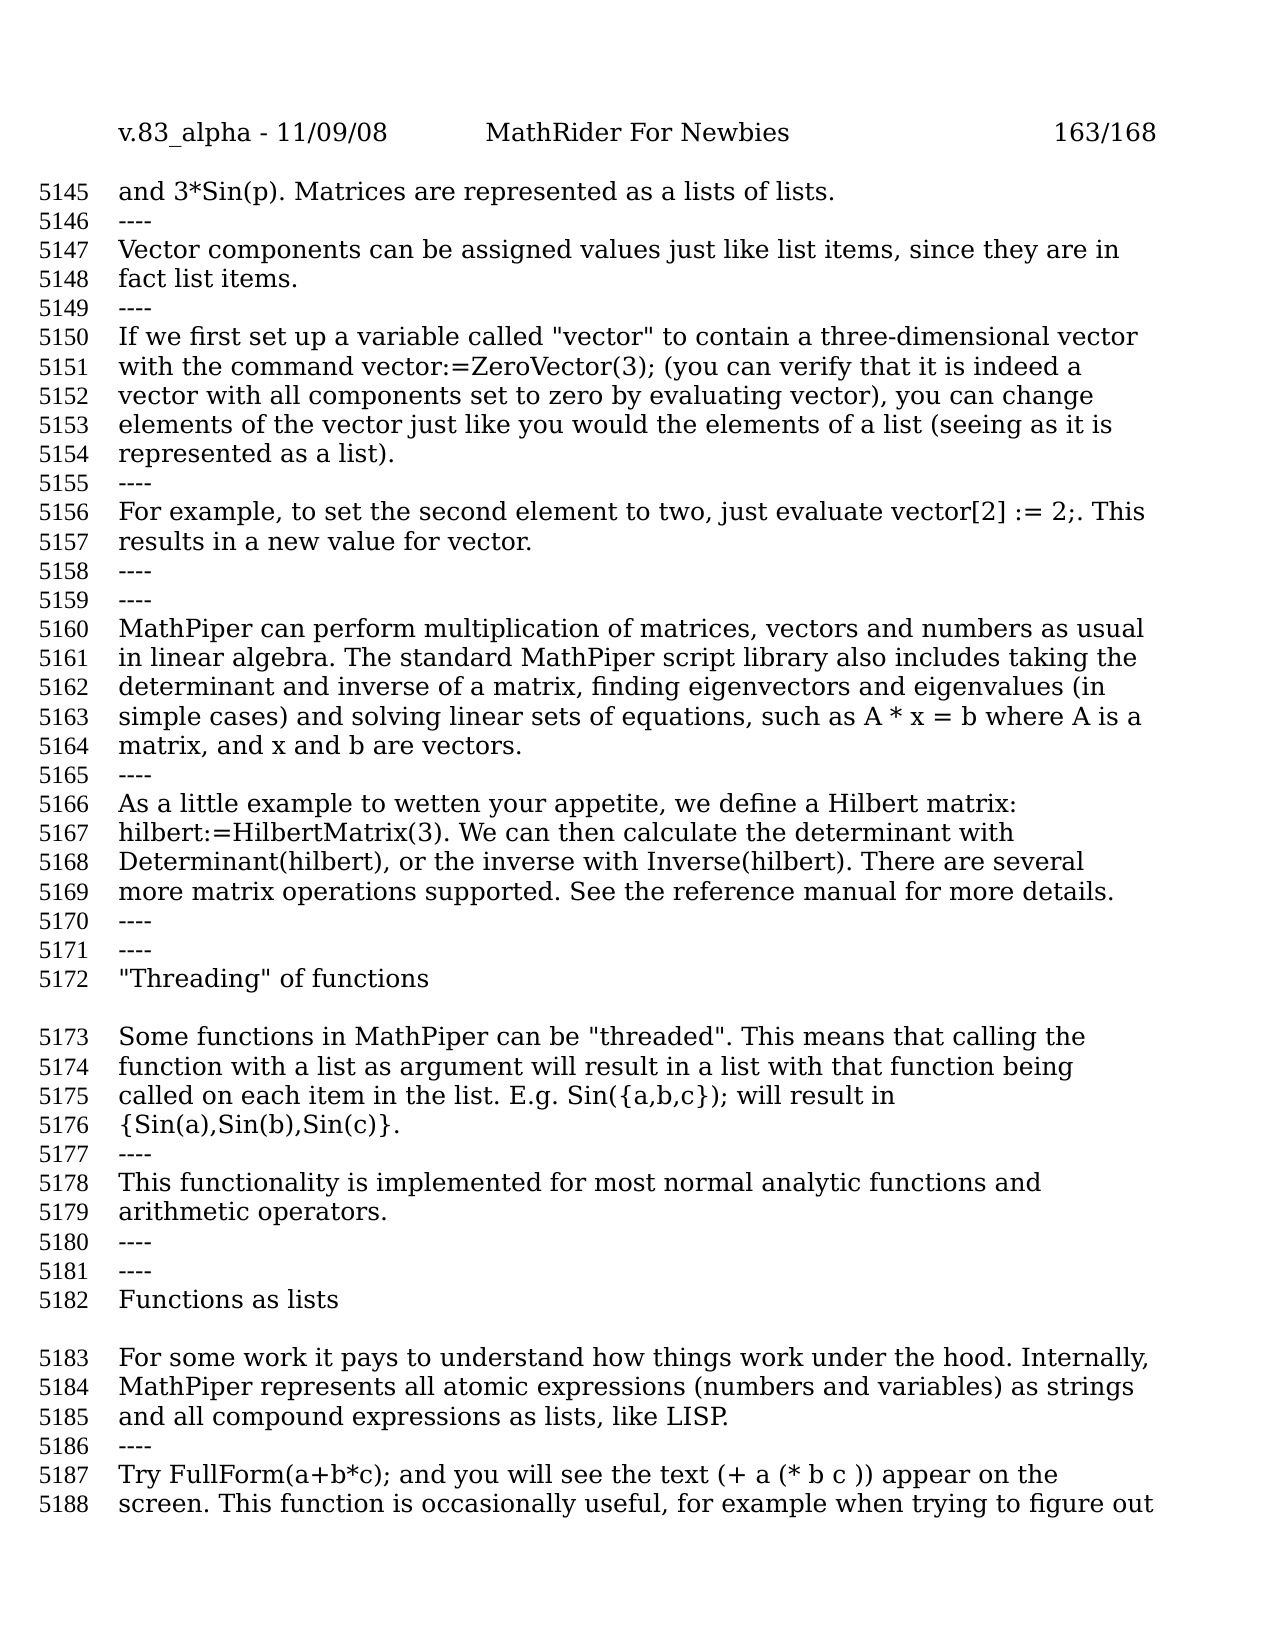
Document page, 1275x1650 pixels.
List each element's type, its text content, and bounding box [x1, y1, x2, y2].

text ---- [118, 906, 1157, 935]
text ---- [118, 206, 1157, 235]
text ---- [118, 293, 1157, 323]
text ---- [118, 585, 1157, 614]
text If we first set up a variable called "vector" to contain a three-dimensional vector with the command vector:=ZeroVector(3); (you can verify that it is indeed a vector with all components set to zero by evaluating vector), you can change elements of the vector just like you would the elements of a list (seeing as it is represented as a list). [118, 323, 1157, 468]
text MathPiper can perform multiplication of matrices, vectors and numbers as usual in linear algebra. The standard MathPiper script library also includes taking the determinant and inverse of a matrix, finding eigenvectors and eigenvalues (in simple cases) and solving linear sets of equations, such as A * x = b where A is a matrix, and x and b are vectors. [118, 614, 1157, 760]
text This functionality is implemented for most normal analytic functions and arithmetic operators. [118, 1168, 1157, 1227]
text and 3*Sin(p). Matrices are represented as a lists of lists. [118, 177, 1157, 206]
text Functions as lists [118, 1285, 1157, 1314]
text "Threading" of functions [118, 964, 1157, 993]
text As a little example to wetten your appetite, we define a Hilbert matrix: hilbert:=HilbertMatrix(3). We can then calculate the determinant with Determinant(hilbert), or the inverse with Inverse(hilbert). There are several more matrix operations supported. See the reference manual for more details. [118, 789, 1157, 906]
text For some work it pays to understand how things work under the hood. Internally, MathPiper represents all atomic expressions (numbers and variables) as strings and all compound expressions as lists, like LISP. [118, 1343, 1157, 1431]
text Try FullForm(a+b*c); and you will see the text (+ a (* b c )) appear on the screen. This function is occasionally useful, for example when trying to figure out [118, 1460, 1157, 1518]
text ---- [118, 1139, 1157, 1168]
text Vector components can be assigned values just like list items, since they are in fact list items. [118, 235, 1157, 293]
text ---- [118, 556, 1157, 585]
text ---- [118, 760, 1157, 789]
text Some functions in MathPiper can be "threaded". This means that calling the function with a list as argument will result in a list with that function being called on each item in the list. E.g. Sin({a,b,c}); will result in {Sin(a),Sin(b),Sin(c)}. [118, 1023, 1157, 1139]
text ---- [118, 468, 1157, 498]
text ---- [118, 935, 1157, 964]
text ---- [118, 1256, 1157, 1285]
text ---- [118, 1431, 1157, 1460]
text ---- [118, 1227, 1157, 1256]
text For example, to set the second element to two, just evaluate vector[2] := 2;. This results in a new value for vector. [118, 498, 1157, 556]
